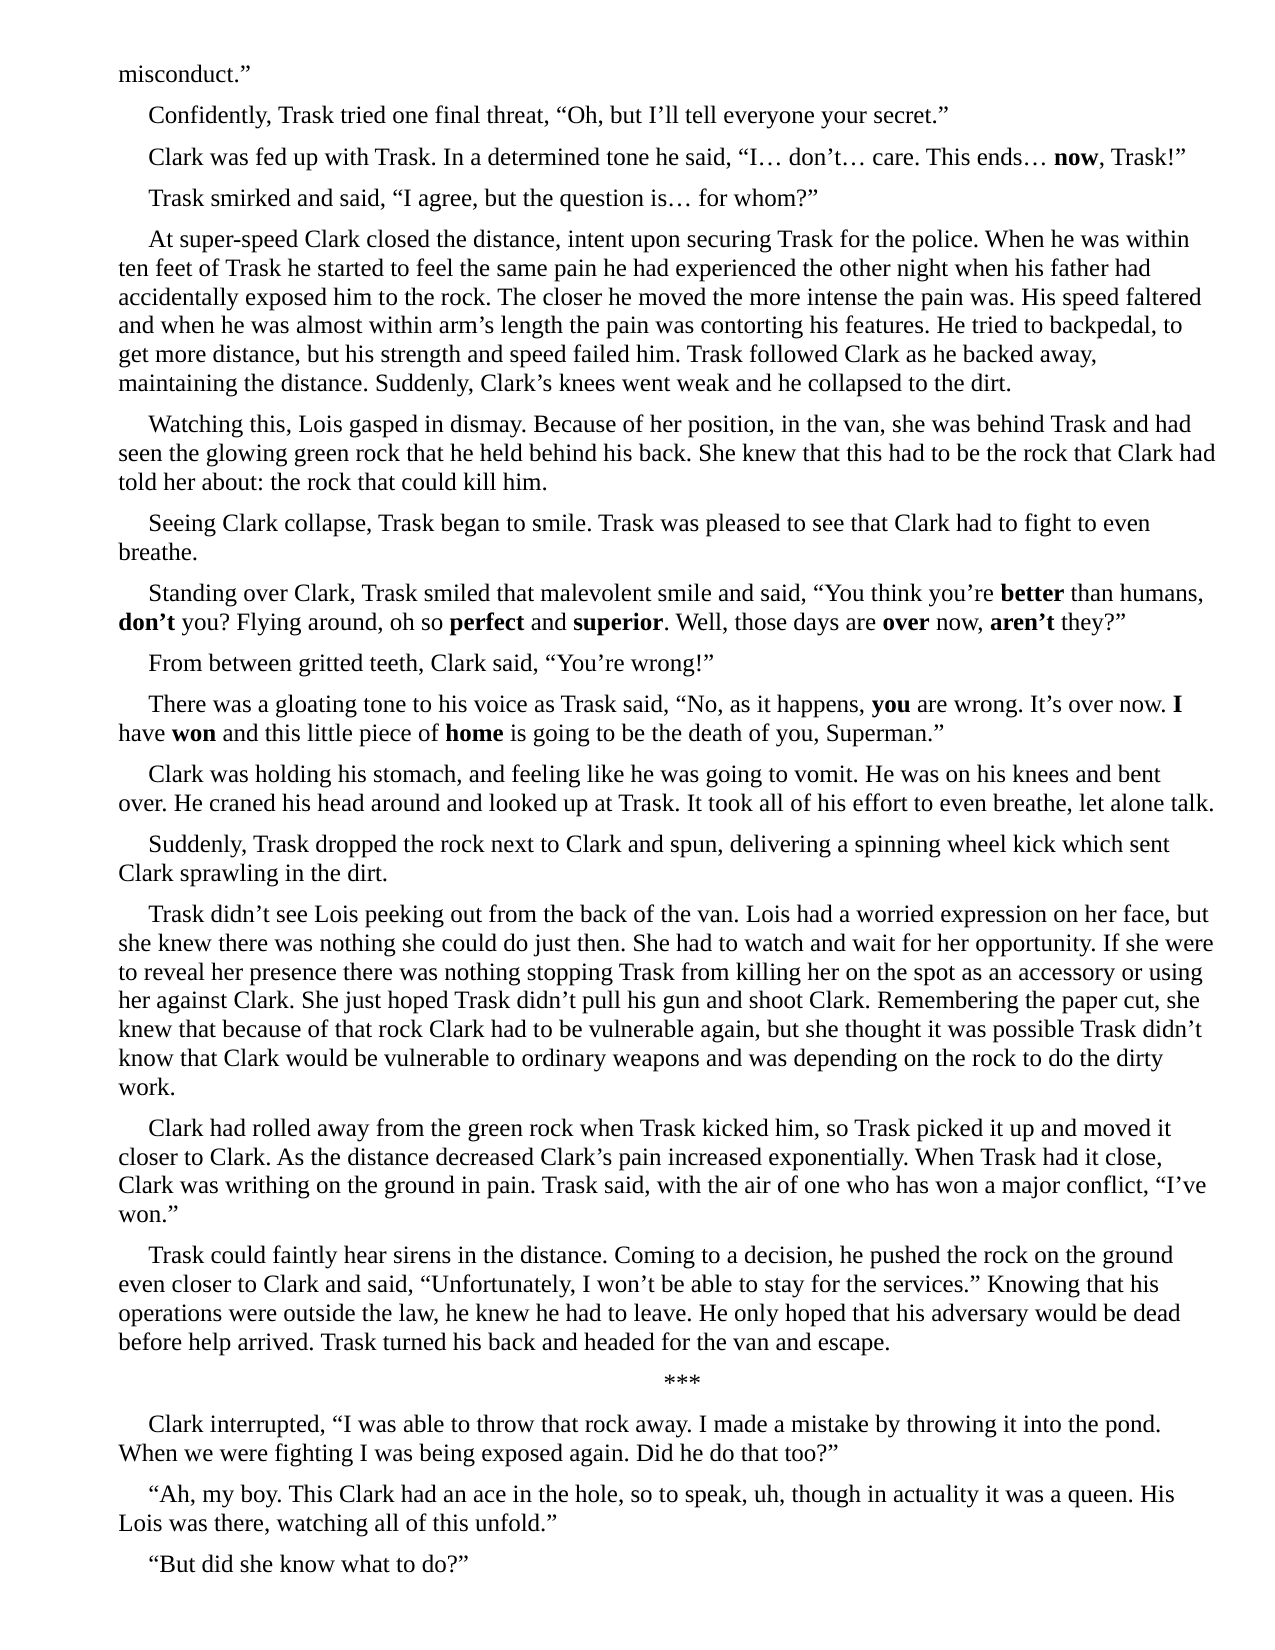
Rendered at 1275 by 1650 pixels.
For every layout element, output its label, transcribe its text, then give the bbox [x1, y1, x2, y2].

text Confidently, Trask tried one final threat, “Oh, but I’ll tell everyone your secret.” [118, 100, 1216, 129]
text Trask smirked and said, “I agree, but the question is… for whom?” [118, 183, 1216, 212]
text misconduct.” [118, 59, 1216, 88]
text From between gritted teeth, Clark said, “You’re wrong!” [118, 648, 1216, 677]
text There was a gloating tone to his voice as Trask said, “No, as it happens, you are wrong. It’s over now. I have won and this little piece of home is going to be the death of you, Superman.” [118, 689, 1216, 747]
text Suddenly, Trask dropped the rock next to Clark and spun, delivering a spinning wheel kick which sent Clark sprawling in the dirt. [118, 829, 1216, 887]
text Seeing Clark collapse, Trask began to smile. Trask was pleased to see that Clark had to fight to even breathe. [118, 508, 1216, 565]
text Trask could faintly hear sirens in the distance. Coming to a decision, he pushed the rock on the ground even closer to Clark and said, “Unfortunately, I won’t be able to stay for the services.” Knowing that his operations were outside the law, he knew he had to leave. He only hoped that his adversary would be dead before help arrived. Trask turned his back and headed for the van and escape. [118, 1240, 1216, 1355]
text “But did she know what to do?” [118, 1549, 1216, 1578]
text Clark interrupted, “I was able to throw that rock away. I made a mistake by throwing it into the pond. When we were fighting I was being exposed again. Did he do that too?” [118, 1409, 1216, 1467]
text *** [118, 1368, 1216, 1397]
text Standing over Clark, Trask smiled that malevolent smile and said, “You think you’re better than humans, don’t you? Flying around, oh so perfect and superior. Well, those days are over now, aren’t they?” [118, 578, 1216, 635]
text Watching this, Lois gasped in dismay. Because of her position, in the van, she was behind Trask and had seen the glowing green rock that he held behind his back. She knew that this had to be the rock that Clark had told her about: the rock that could kill him. [118, 409, 1216, 495]
text Trask didn’t see Lois peeking out from the back of the van. Lois had a worried expression on her face, but she knew there was nothing she could do just then. She had to watch and wait for her opportunity. If she were to reveal her presence there was nothing stopping Trask from killing her on the spot as an accessory or using her against Clark. She just hoped Trask didn’t pull his gun and shoot Clark. Remembering the paper cut, she knew that because of that rock Clark had to be vulnerable again, but she thought it was possible Trask didn’t know that Clark would be vulnerable to ordinary weapons and was depending on the rock to do the dirty work. [118, 899, 1216, 1100]
text “Ah, my boy. This Clark had an ace in the hole, so to speak, uh, though in actuality it was a queen. His Lois was there, watching all of this unfold.” [118, 1479, 1216, 1537]
text Clark was fed up with Trask. In a determined tone he said, “I… don’t… care. This ends… now, Trask!” [118, 142, 1216, 170]
text At super-speed Clark closed the distance, intent upon securing Trask for the police. When he was within ten feet of Trask he started to feel the same pain he had experienced the other night when his father had accidentally exposed him to the rock. The closer he moved the more intense the pain was. His speed faltered and when he was almost within arm’s length the pain was contorting his features. He tried to backpedal, to get more distance, but his strength and speed failed him. Trask followed Clark as he backed away, maintaining the distance. Suddenly, Clark’s knees went weak and he collapsed to the dirt. [118, 224, 1216, 397]
text Clark was holding his stomach, and feeling like he was going to vomit. He was on his knees and bent over. He craned his head around and looked up at Trask. It took all of his effort to even breathe, let alone talk. [118, 759, 1216, 817]
text Clark had rolled away from the green rock when Trask kicked him, so Trask picked it up and moved it closer to Clark. As the distance decreased Clark’s pain increased exponentially. When Trask had it close, Clark was writhing on the ground in pain. Trask said, with the air of one who has won a major conflict, “I’ve won.” [118, 1113, 1216, 1228]
